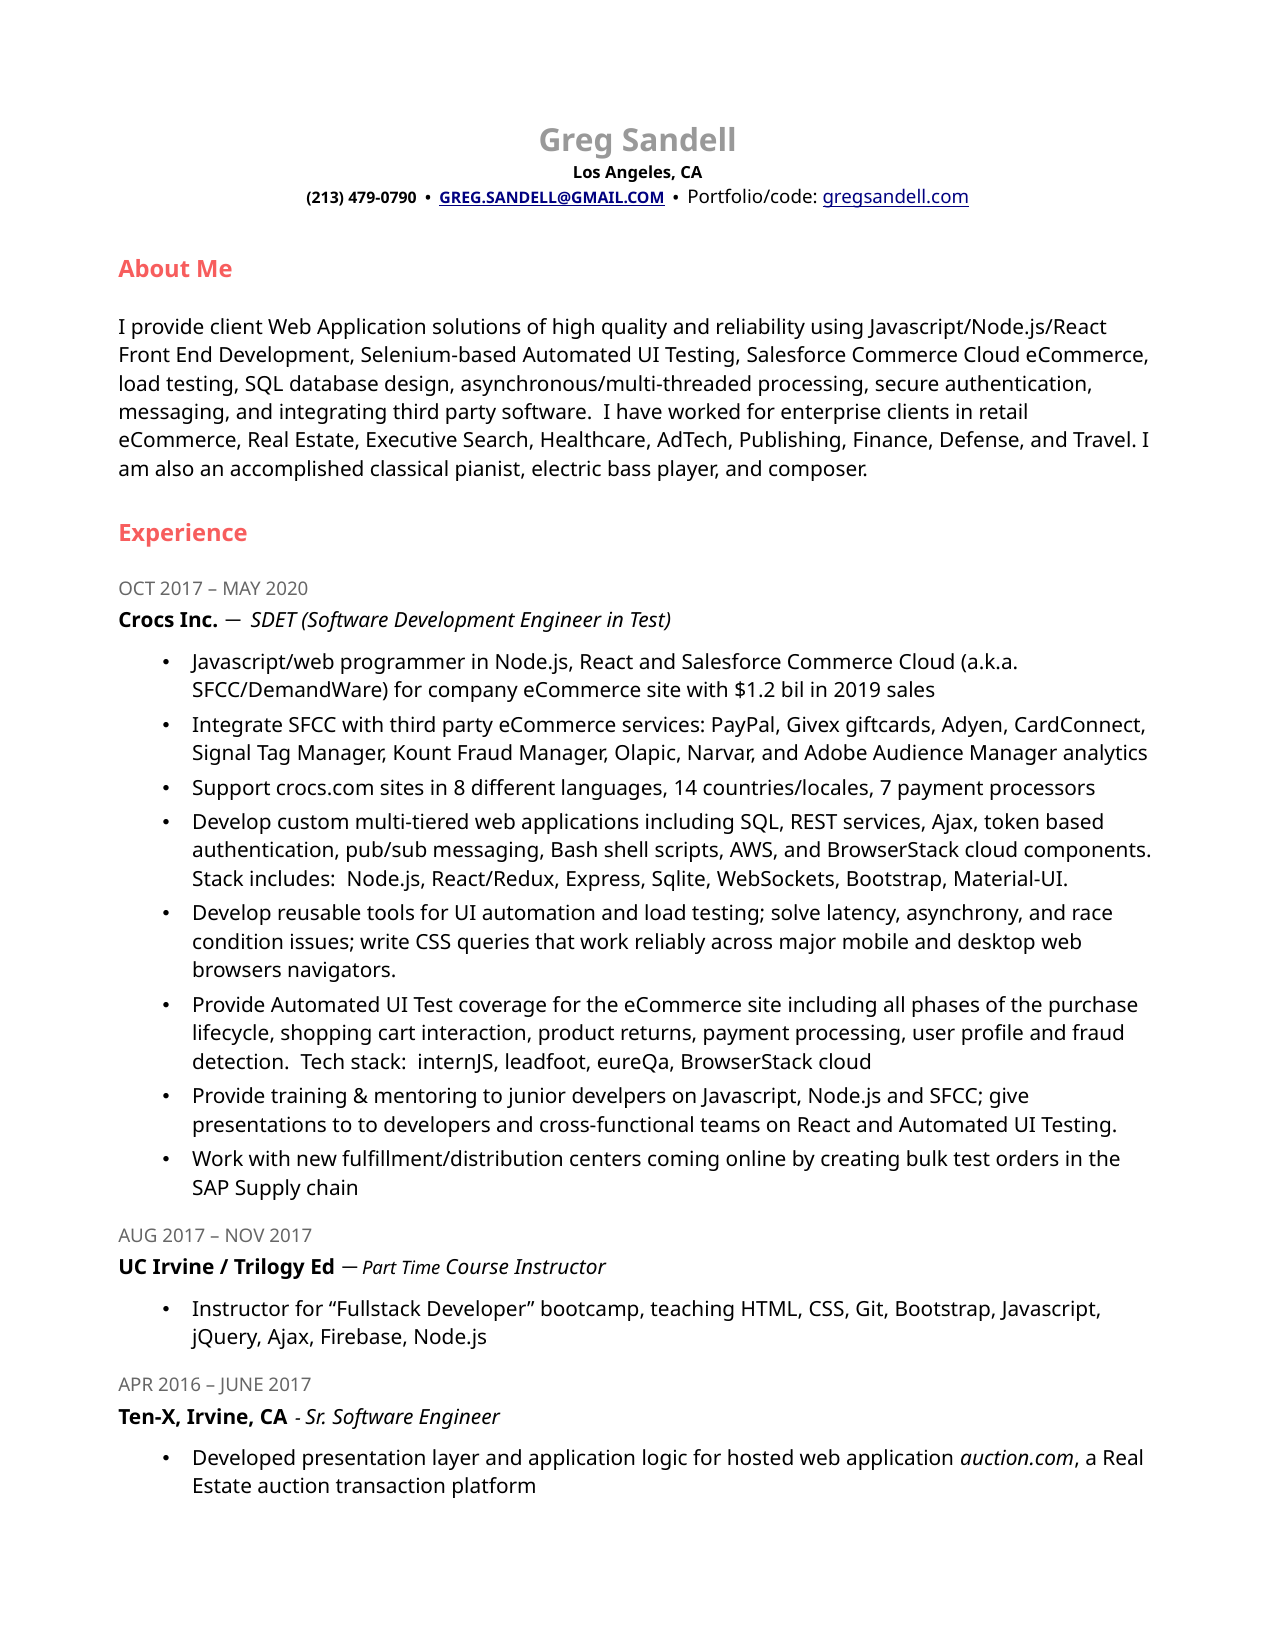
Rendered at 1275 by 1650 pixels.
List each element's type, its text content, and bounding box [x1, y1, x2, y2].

text (213) 479-0790 • GREG.SANDELL@GMAIL.COM • Portfolio/code: gregsandell.com [118, 184, 1157, 209]
subtitle UC Irvine / Trilogy Ed – Part Time Course Instructor [118, 1247, 1157, 1281]
list Integrate SFCC with third party eCommerce services: PayPal, Givex giftcards, Adyen, CardConnect, Signal Tag Manager, Kount Fraud Manager, Olapic, Narvar, and Adobe Audience Manager analytics [162, 710, 1157, 767]
list Developed presentation layer and application logic for hosted web application auction.com, a Real Estate auction transaction platform [162, 1443, 1157, 1500]
list Support crocs.com sites in 8 different languages, 14 countries/locales, 7 payment processors [162, 773, 1157, 801]
text Los Angeles, CA [118, 161, 1157, 184]
list Provide Automated UI Test coverage for the eCommerce site including all phases of the purchase lifecycle, shopping cart interaction, product returns, payment processing, user profile and fraud detection. Tech stack: internJS, leadfoot, eureQa, BrowserStack cloud [162, 990, 1157, 1075]
list Develop reusable tools for UI automation and load testing; solve latency, asynchrony, and race condition issues; write CSS queries that work reliably across major mobile and desktop web browsers navigators. [162, 898, 1157, 984]
subtitle Crocs Inc. – SDET (Software Development Engineer in Test) [118, 601, 1157, 634]
subtitle APR 2016 – JUNE 2017 [118, 1371, 1157, 1397]
list Javascript/web programmer in Node.js, React and Salesforce Commerce Cloud (a.k.a. SFCC/DemandWare) for company eCommerce site with $1.2 bil in 2019 sales [162, 647, 1157, 704]
subtitle OCT 2017 – MAY 2020 [118, 575, 1157, 601]
list Work with new fulfillment/distribution centers coming online by creating bulk test orders in the SAP Supply chain [162, 1144, 1157, 1201]
subtitle About Me [118, 252, 1157, 284]
list Develop custom multi-tiered web applications including SQL, REST services, Ajax, token based authentication, pub/sub messaging, Bash shell scripts, AWS, and BrowserStack cloud components. Stack includes: Node.js, React/Redux, Express, Sqlite, WebSockets, Bootstrap, Material-UI. [162, 807, 1157, 892]
text I provide client Web Application solutions of high quality and reliability using Javascript/Node.js/React Front End Development, Selenium-based Automated UI Testing, Salesforce Commerce Cloud eCommerce, load testing, SQL database design, asynchronous/multi-threaded processing, secure authentication, messaging, and integrating third party software. I have worked for enterprise clients in retail eCommerce, Real Estate, Executive Search, Healthcare, AdTech, Publishing, Finance, Defense, and Travel. I am also an accomplished classical pianist, electric bass player, and composer. [118, 312, 1157, 482]
subtitle AUG 2017 – NOV 2017 [118, 1222, 1157, 1247]
list Provide training & mentoring to junior develpers on Javascript, Node.js and SFCC; give presentations to to developers and cross-functional teams on React and Automated UI Testing. [162, 1081, 1157, 1138]
subtitle Experience [118, 516, 1157, 548]
text Greg Sandell [118, 118, 1157, 161]
list Instructor for “Fullstack Developer” bootcamp, teaching HTML, CSS, Git, Bootstrap, Javascript, jQuery, Ajax, Firebase, Node.js [162, 1294, 1157, 1351]
subtitle Ten-X, Irvine, CA - Sr. Software Engineer [118, 1397, 1157, 1430]
